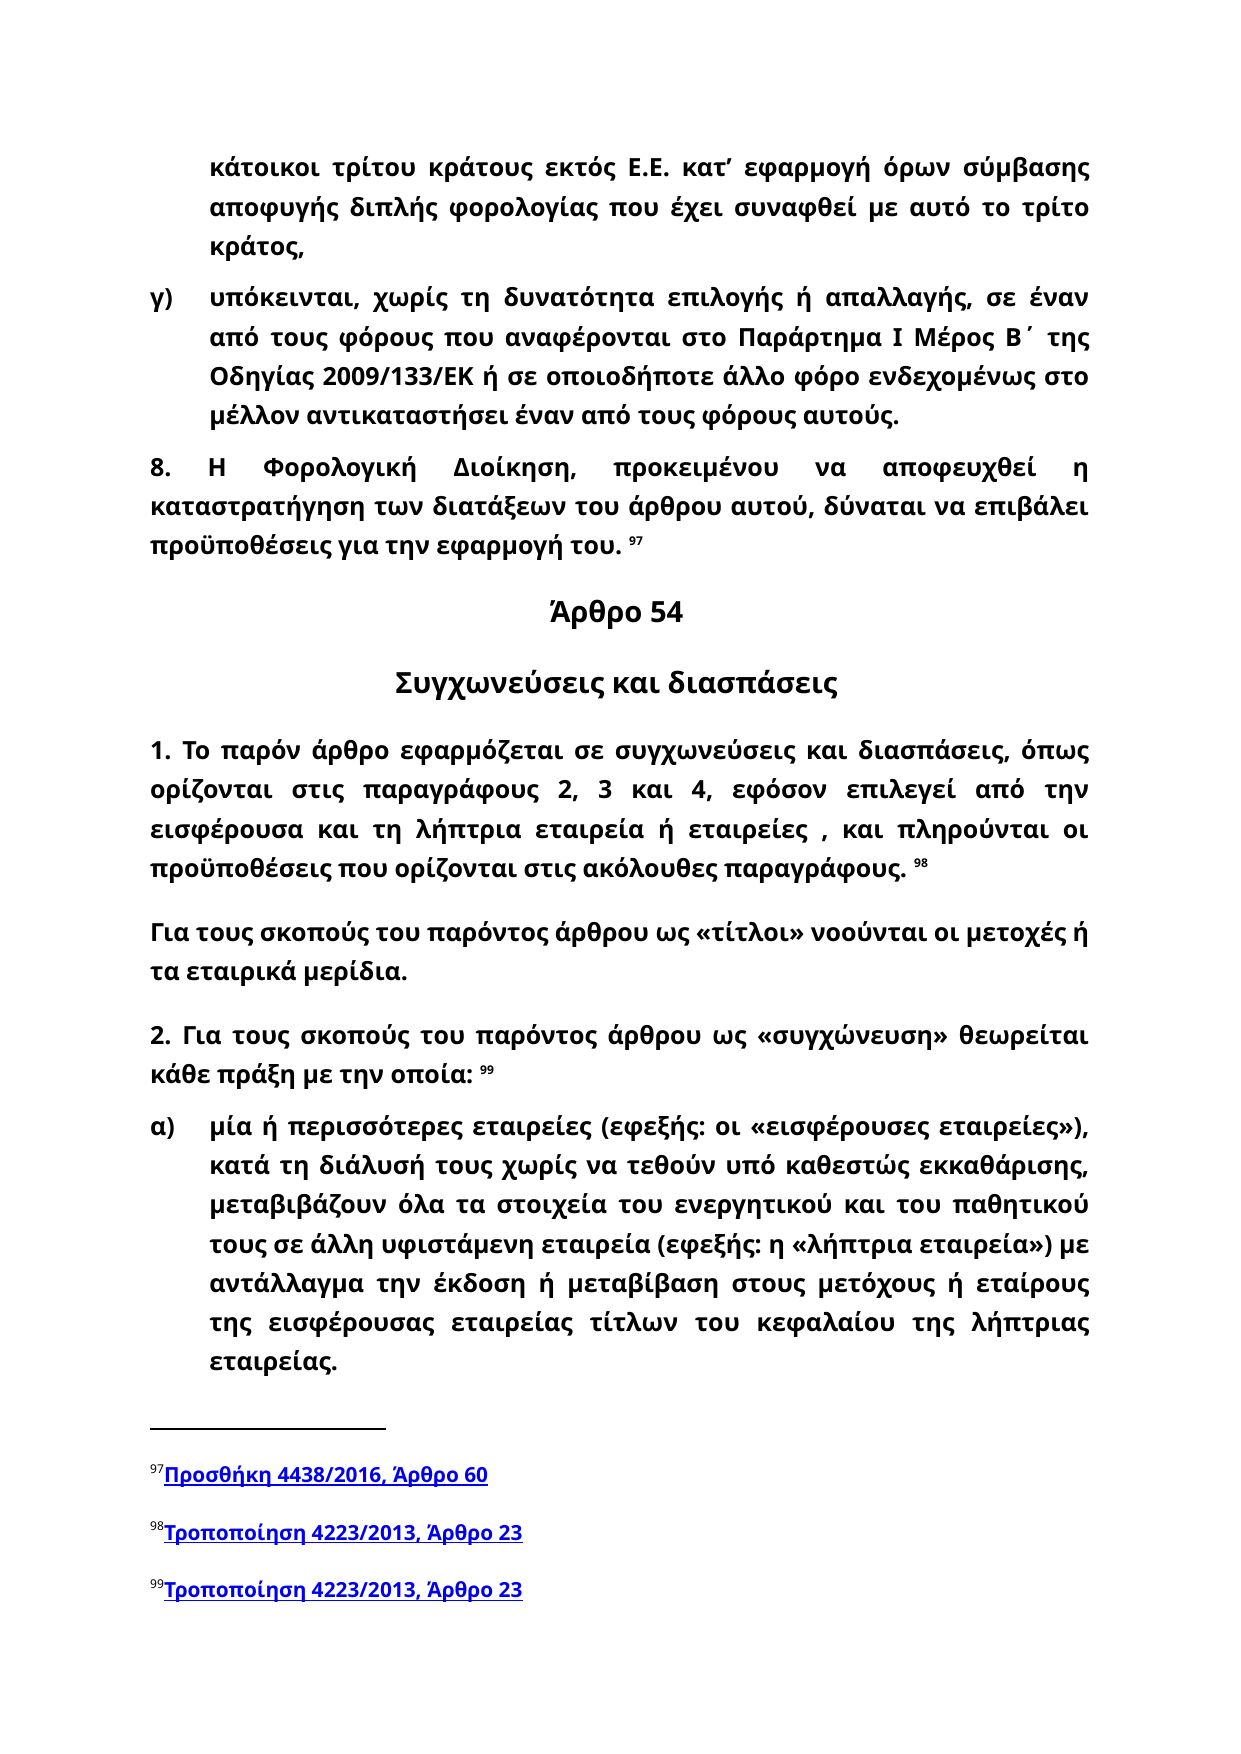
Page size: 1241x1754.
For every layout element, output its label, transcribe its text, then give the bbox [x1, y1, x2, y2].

subtitle Συγχωνεύσεις και διασπάσεις [150, 662, 1090, 702]
list α) μία ή περισσότερες εταιρείες (εφεξής: οι «εισφέρουσες εταιρείες»), κατά τη διάλυσή τους χωρίς να τεθούν υπό καθεστώς εκκαθάρισης, μεταβιβάζουν όλα τα στοιχεία του ενεργητικού και του παθητικού τους σε άλλη υφιστάμενη εταιρεία (εφεξής: η «λήπτρια εταιρεία») με αντάλλαγμα την έκδοση ή μεταβίβαση στους μετόχους ή εταίρους της εισφέρουσας εταιρείας τίτλων του κεφαλαίου της λήπτριας εταιρείας. [150, 1109, 1090, 1378]
text Τροποποίηση 4223/2013, Άρθρο 23 [150, 1518, 1090, 1546]
text 1. Το παρόν άρθρο εφαρμόζεται σε συγχωνεύσεις και διασπάσεις, όπως ορίζονται στις παραγράφους 2, 3 και 4, εφόσον επιλεγεί από την εισφέρουσα και τη λήπτρια εταιρεία ή εταιρείες , και πληρούνται οι προϋποθέσεις που ορίζονται στις ακόλουθες παραγράφους. [150, 733, 1090, 884]
text Τροποποίηση 4223/2013, Άρθρο 23 [150, 1576, 1090, 1604]
subtitle Άρθρο 54 [150, 592, 1090, 631]
text Προσθήκη 4438/2016, Άρθρο 60 [150, 1460, 1090, 1489]
text Για τους σκοπούς του παρόντος άρθρου ως «τίτλοι» νοούνται οι μετοχές ή τα εταιρικά μερίδια. [150, 914, 1090, 988]
list κάτοικοι τρίτου κράτους εκτός Ε.Ε. κατ’ εφαρμογή όρων σύμβασης αποφυγής διπλής φορολογίας που έχει συναφθεί με αυτό το τρίτο κράτος, [150, 150, 1090, 262]
text 2. Για τους σκοπούς του παρόντος άρθρου ως «συγχώνευση» θεωρείται κάθε πράξη με την οποία: [150, 1018, 1090, 1091]
list γ) υπόκεινται, χωρίς τη δυνατότητα επιλογής ή απαλλαγής, σε έναν από τους φόρους που αναφέρονται στο Παράρτημα Ι Μέρος Β΄ της Οδηγίας 2009/133/ΕΚ ή σε οποιοδήποτε άλλο φόρο ενδεχομένως στο μέλλον αντικαταστήσει έναν από τους φόρους αυτούς. [150, 280, 1090, 432]
text 8. Η Φορολογική Διοίκηση, προκειμένου να αποφευχθεί η καταστρατήγηση των διατάξεων του άρθρου αυτού, δύναται να επιβάλει προϋποθέσεις για την εφαρμογή του. [150, 449, 1090, 562]
